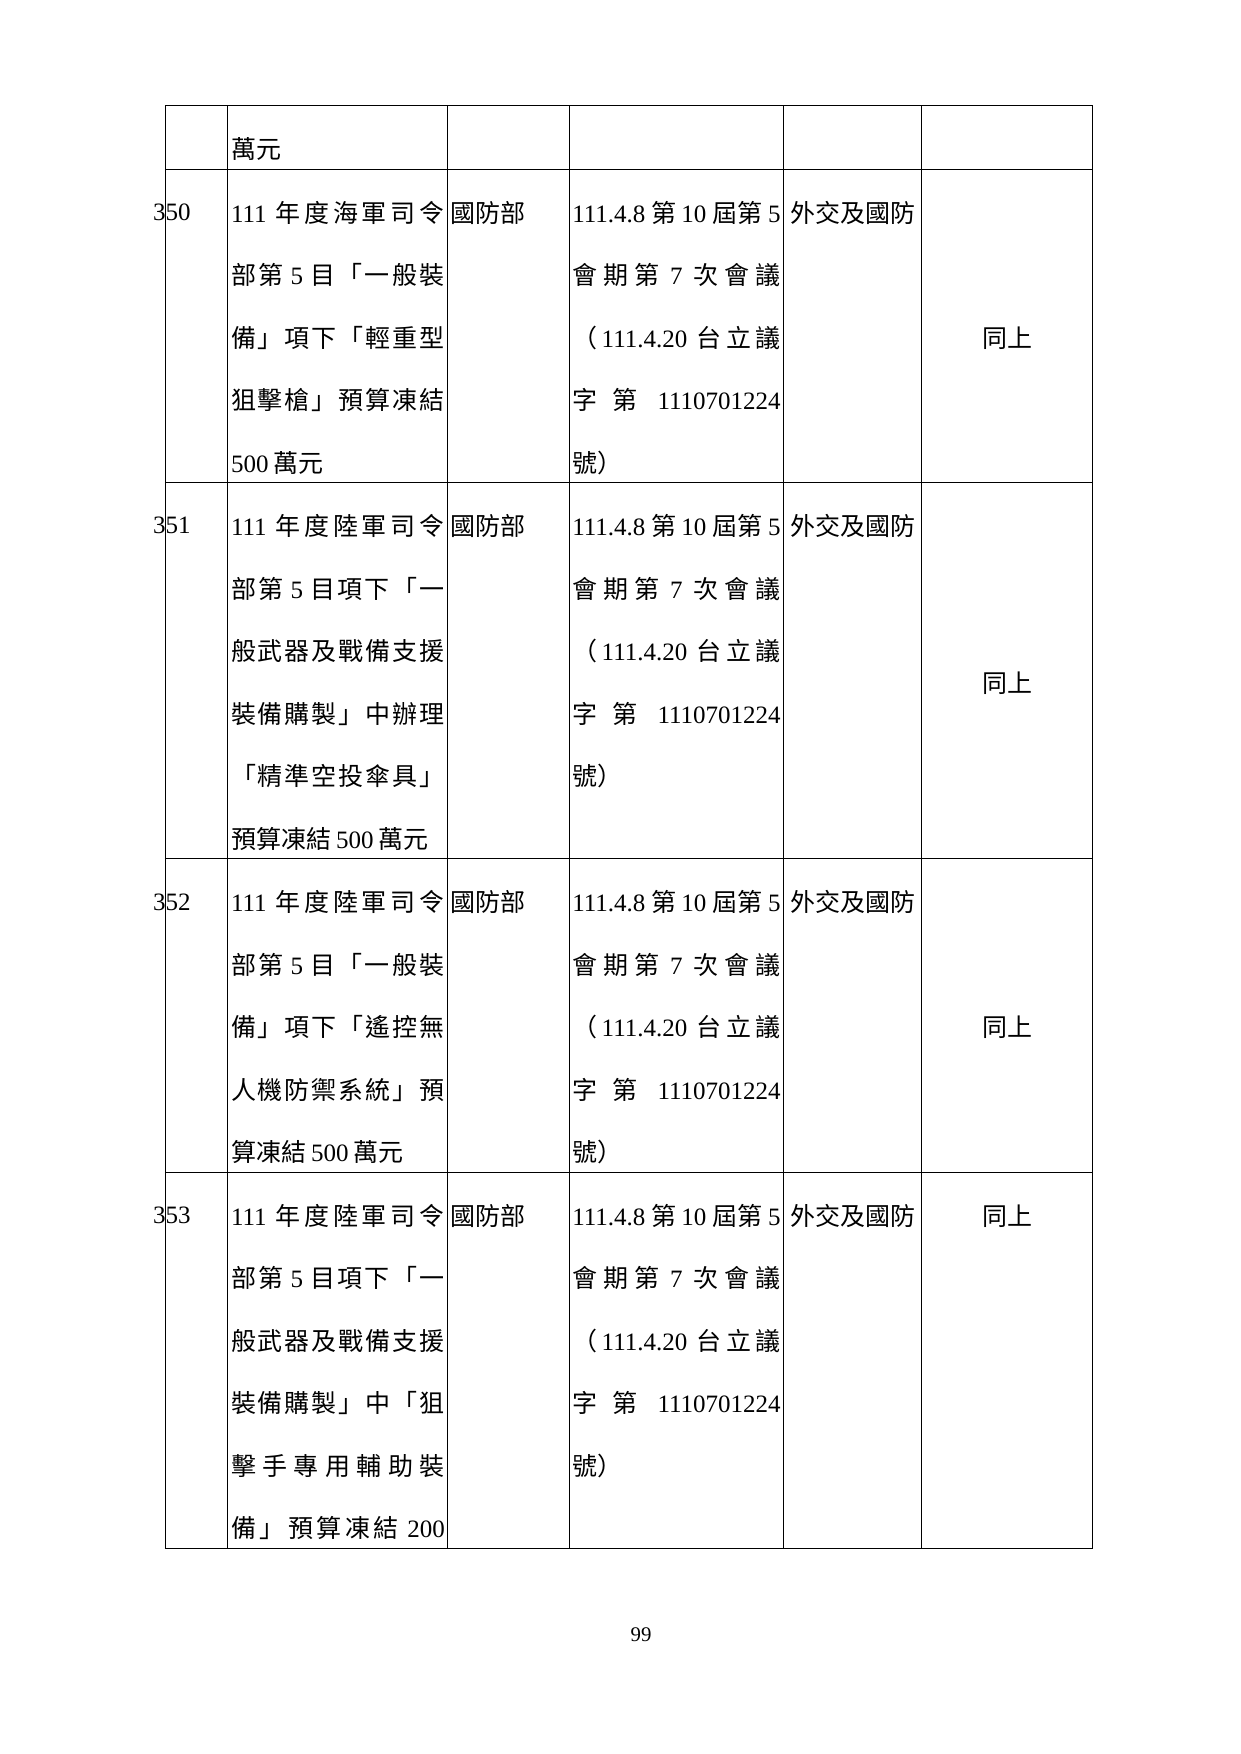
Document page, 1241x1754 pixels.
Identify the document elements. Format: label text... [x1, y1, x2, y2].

table_cell [166, 106, 227, 169]
table_cell 國防部 [448, 483, 569, 858]
table_cell [922, 106, 1092, 169]
table_cell 111年度陸軍司令部第5目項下「一般武器及戰備支援裝備購製」中辦理「精準空投傘具」預算凍結500萬元 [228, 483, 447, 858]
table_cell 國防部 [448, 170, 569, 482]
table_cell 同上 [922, 859, 1092, 1172]
table_cell 111.4.8第10屆第5會期第7次會議（111.4.20台立議字第1110701224號） [570, 859, 783, 1172]
table_cell 111年度海軍司令部第5目「一般裝備」項下「輕重型狙擊槍」預算凍結500萬元 [228, 170, 447, 482]
table_cell 111.4.8第10屆第5會期第7次會議（111.4.20台立議字第1110701224號） [570, 170, 783, 482]
table_cell [448, 106, 569, 169]
table_cell 萬元 [228, 106, 447, 169]
table_cell 外交及國防 [784, 859, 921, 1172]
table_cell 111年度陸軍司令部第5目項下「一般武器及戰備支援裝備購製」中「狙擊手專用輔助裝備」預算凍結200 [228, 1173, 447, 1548]
table_cell 111年度陸軍司令部第5目「一般裝備」項下「遙控無人機防禦系統」預算凍結500萬元 [228, 859, 447, 1172]
table_cell 國防部 [448, 1173, 569, 1548]
table_cell 外交及國防 [784, 170, 921, 482]
table_cell [166, 1173, 227, 1548]
table_cell 同上 [922, 1173, 1092, 1548]
table_cell 外交及國防 [784, 1173, 921, 1548]
table_cell 111.4.8第10屆第5會期第7次會議（111.4.20台立議字第1110701224號） [570, 483, 783, 858]
table_cell 國防部 [448, 859, 569, 1172]
table_cell [166, 483, 227, 858]
table_cell [784, 106, 921, 169]
table_cell 外交及國防 [784, 483, 921, 858]
table_cell [166, 170, 227, 482]
table_cell 同上 [922, 170, 1092, 482]
table_cell [570, 106, 783, 169]
table_cell [166, 859, 227, 1172]
table_cell 111.4.8第10屆第5會期第7次會議（111.4.20台立議字第1110701224號） [570, 1173, 783, 1548]
table_cell 同上 [922, 483, 1092, 858]
